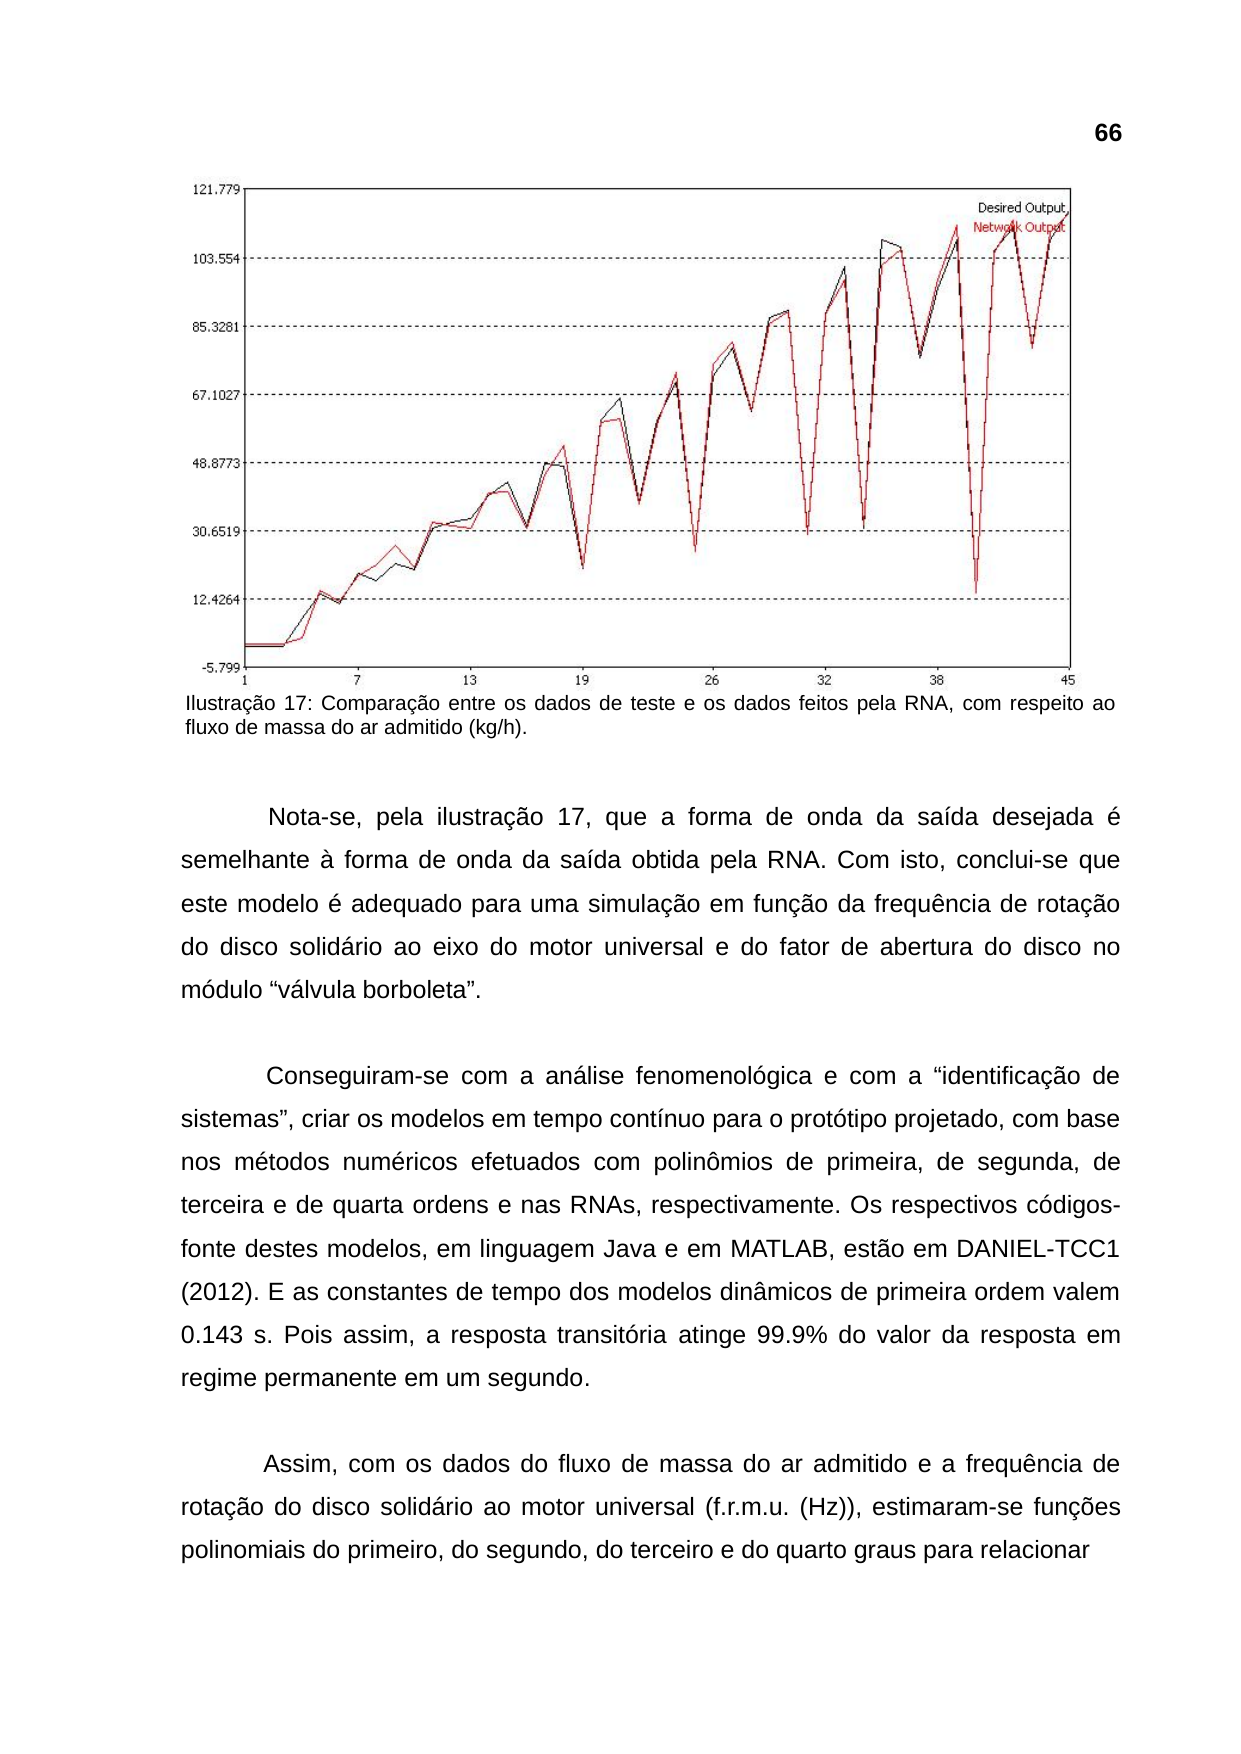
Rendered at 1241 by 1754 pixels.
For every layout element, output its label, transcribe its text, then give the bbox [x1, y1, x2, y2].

text Conseguiram-se com a análise fenomenológica e com a “identificação de sistemas”, criar os modelos em tempo contínuo para o protótipo projetado, com base nos métodos numéricos efetuados com polinômios de primeira, de segunda, de terceira e de quarta ordens e nas RNAs, respectivamente. Os respectivos códigos-fonte destes modelos, em linguagem Java e em MATLAB, estão em DANIEL-TCC1 (2012). E as constantes de tempo dos modelos dinâmicos de primeira ordem valem 0.143 s. Pois assim, a resposta transitória atinge 99.9% do valor da resposta em regime permanente em um segundo. [181, 1061, 1122, 1392]
text Ilustração 17: Comparação entre os dados de teste e os dados feitos pela RNA, com respeito ao fluxo de massa do ar admitido (kg/h). [185, 691, 1117, 738]
text Assim, com os dados do fluxo de massa do ar admitido e a frequência de rotação do disco solidário ao motor universal (f.r.m.u. (Hz)), estimaram-se funções polinomiais do primeiro, do segundo, do terceiro e do quarto graus para relacionar [181, 1449, 1122, 1564]
text Nota-se, pela ilustração 17, que a forma de onda da saída desejada é semelhante à forma de onda da saída obtida pela RNA. Com isto, conclui-se que este modelo é adequado para uma simulação em função da frequência de rotação do disco solidário ao eixo do motor universal e do fator de abertura do disco no módulo “válvula borboleta”. [181, 802, 1122, 1003]
picture [193, 176, 1107, 691]
